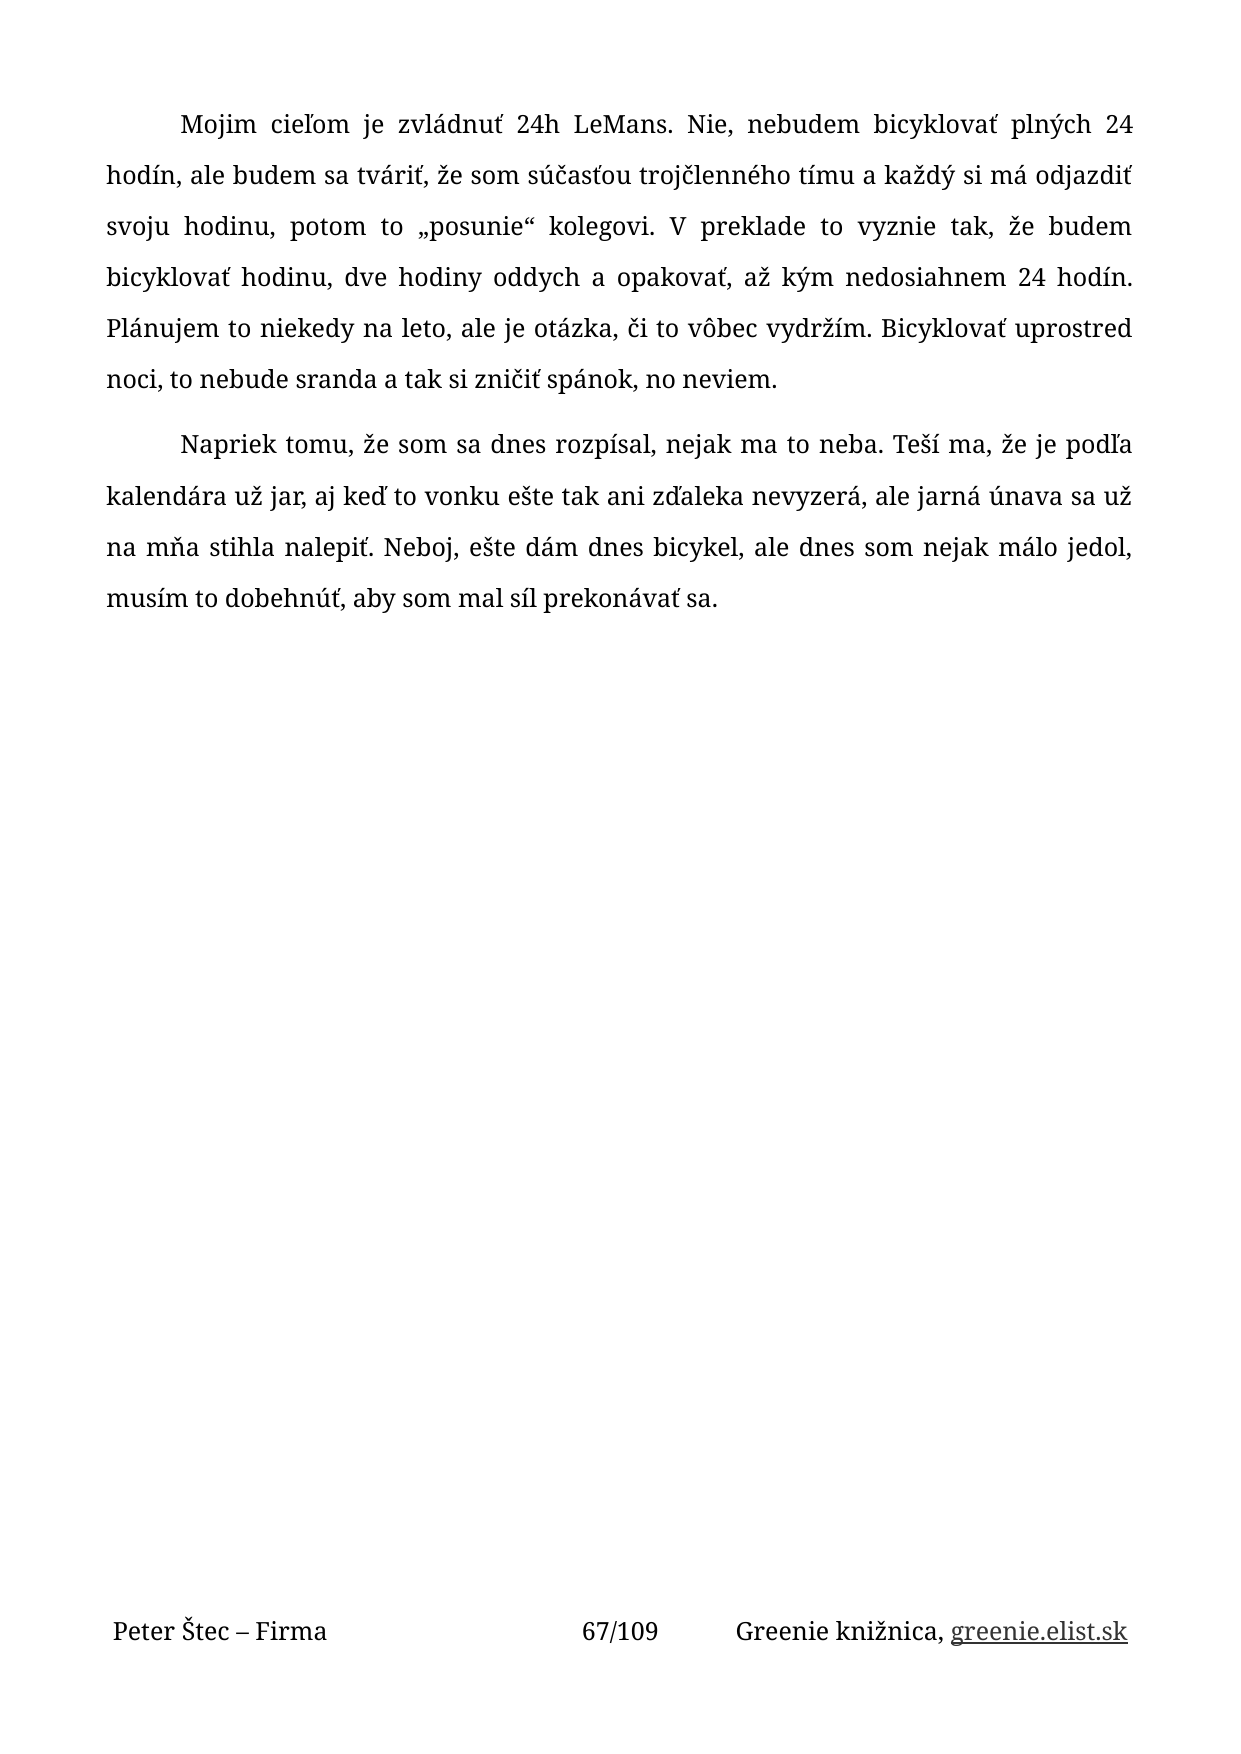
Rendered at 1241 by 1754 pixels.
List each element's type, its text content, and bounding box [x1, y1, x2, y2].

text Napriek tomu, že som sa dnes rozpísal, nejak ma to neba. Teší ma, že je podľa kalendára už jar, aj keď to vonku ešte tak ani zďaleka nevyzerá, ale jarná únava sa už na mňa stihla nalepiť. Neboj, ešte dám dnes bicykel, ale dnes som nejak málo jedol, musím to dobehnúť, aby som mal síl prekonávať sa. [106, 427, 1134, 614]
text Mojim cieľom je zvládnuť 24h LeMans. Nie, nebudem bicyklovať plných 24 hodín, ale budem sa tváriť, že som súčasťou trojčlenného tímu a každý si má odjazdiť svoju hodinu, potom to „posunie“ kolegovi. V preklade to vyznie tak, že budem bicyklovať hodinu, dve hodiny oddych a opakovať, až kým nedosiahnem 24 hodín. Plánujem to niekedy na leto, ale je otázka, či to vôbec vydržím. Bicyklovať uprostred noci, to nebude sranda a tak si zničiť spánok, no neviem. [106, 106, 1134, 396]
